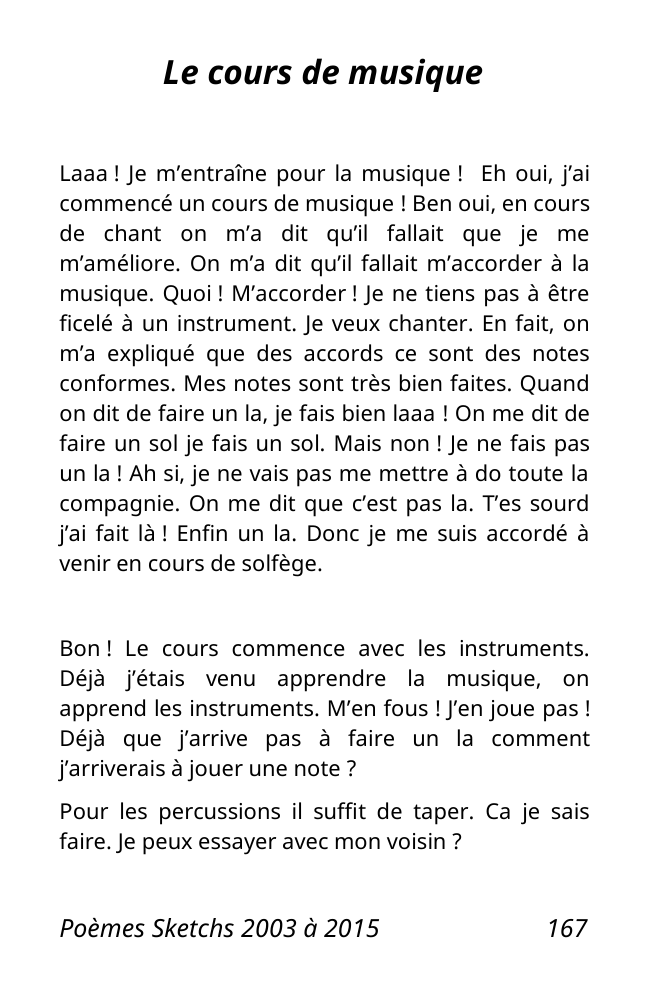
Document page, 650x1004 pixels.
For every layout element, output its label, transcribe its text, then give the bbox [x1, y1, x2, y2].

subtitle Le cours de musique [59, 49, 591, 95]
text Bon ! Le cours commence avec les instruments. Déjà j’étais venu apprendre la musique, on apprend les instruments. M’en fous ! J’en joue pas ! Déjà que j’arrive pas à faire un la comment j’arriverais à jouer une note ? [59, 633, 591, 783]
text Laaa ! Je m’entraîne pour la musique ! Eh oui, j’ai commencé un cours de musique ! Ben oui, en cours de chant on m’a dit qu’il fallait que je me m’améliore. On m’a dit qu’il fallait m’accorder à la musique. Quoi ! M’accorder ! Je ne tiens pas à être ficelé à un instrument. Je veux chanter. En fait, on m’a expliqué que des accords ce sont des notes conformes. Mes notes sont très bien faites. Quand on dit de faire un la, je fais bien laaa ! On me dit de faire un sol je fais un sol. Mais non ! Je ne fais pas un la ! Ah si, je ne vais pas me mettre à do toute la compagnie. On me dit que c’est pas la. T’es sourd j’ai fait là ! Enfin un la. Donc je me suis accordé à venir en cours de solfège. [59, 158, 591, 578]
text Pour les percussions il suffit de taper. Ca je sais faire. Je peux essayer avec mon voisin ? [59, 796, 591, 856]
